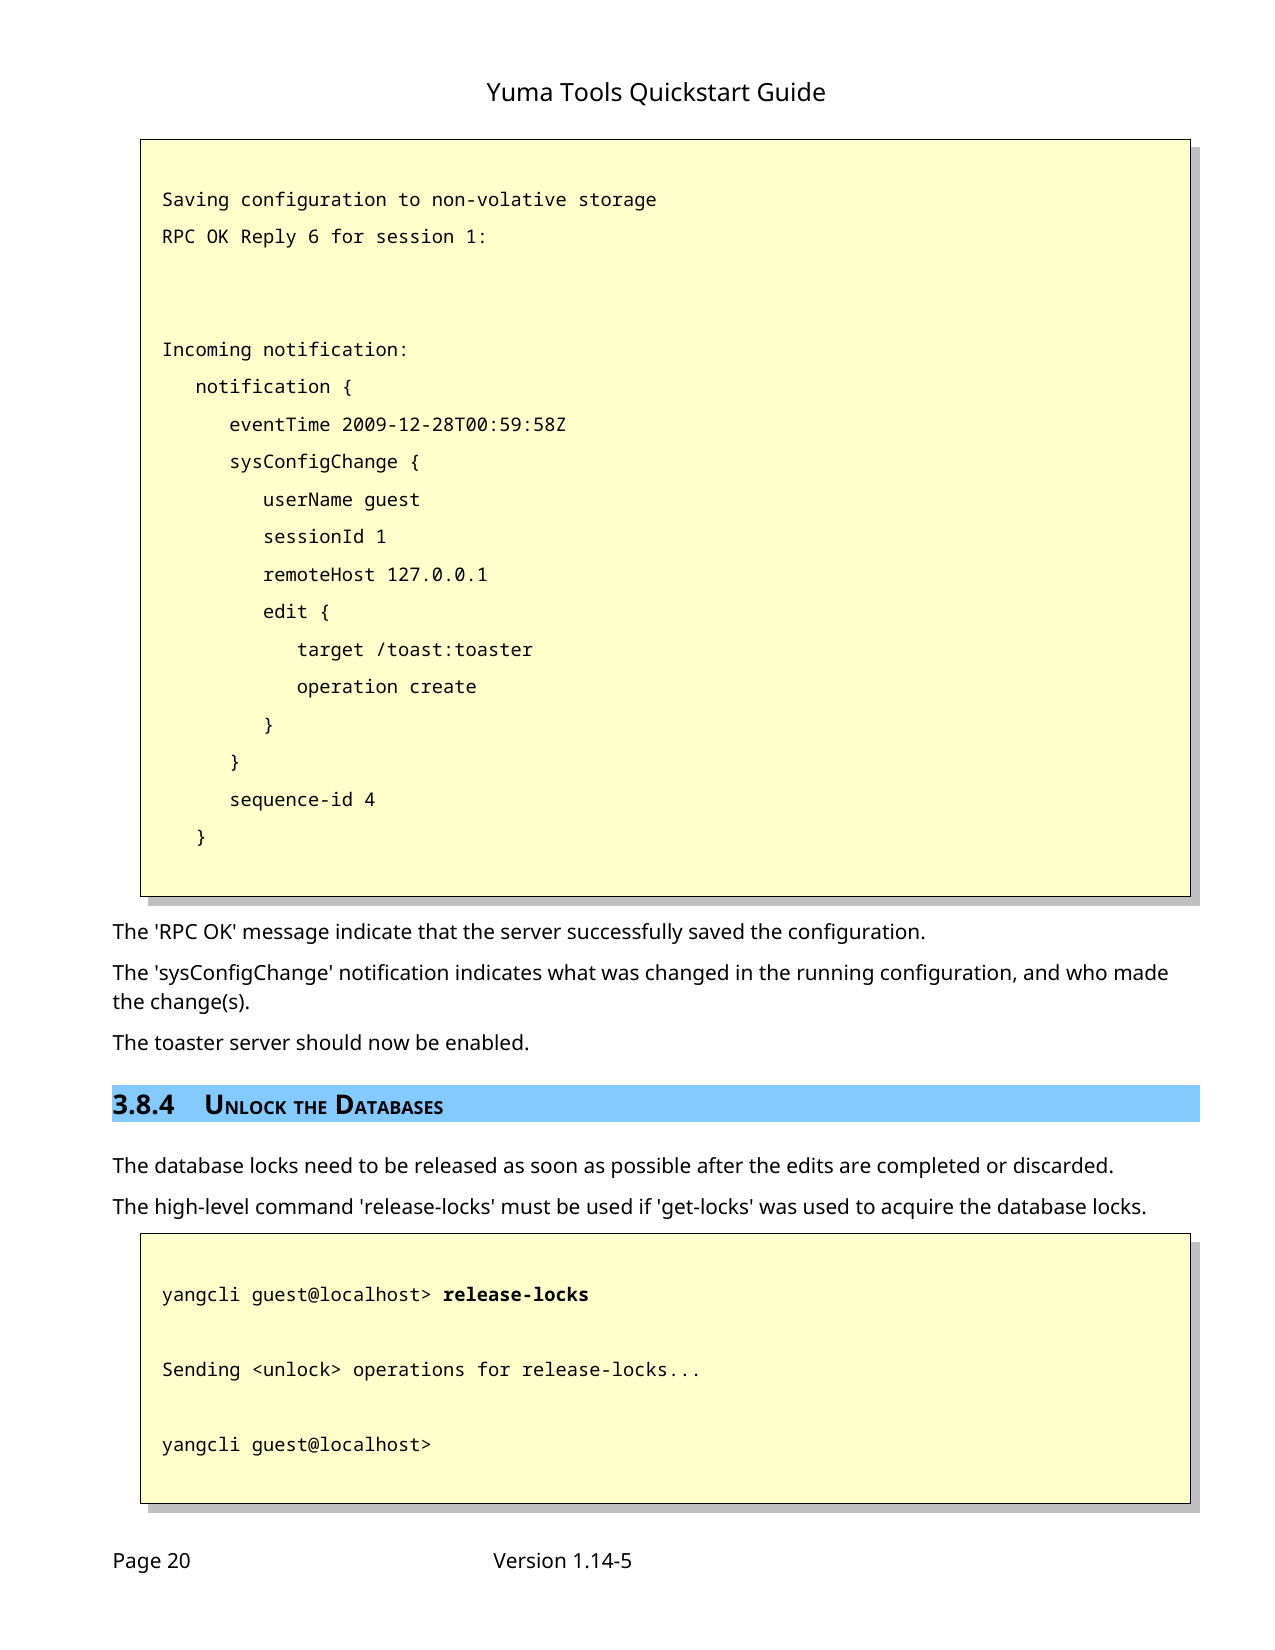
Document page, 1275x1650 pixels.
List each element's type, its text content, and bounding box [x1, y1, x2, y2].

text The 'RPC OK' message indicate that the server successfully saved the configuration. [112, 917, 1200, 946]
text notification { [141, 363, 1190, 399]
text yangcli guest@localhost> release-locks [141, 1271, 1190, 1306]
text } [141, 701, 1190, 737]
text } [141, 738, 1190, 774]
text The database locks need to be released as soon as possible after the edits are completed or discarded. [112, 1151, 1200, 1180]
text operation create [141, 663, 1190, 699]
text The high-level command 'release-locks' must be used if 'get-locks' was used to acquire the database locks. [112, 1192, 1200, 1221]
text eventTime 2009-12-28T00:59:58Z [141, 401, 1190, 437]
text RPC OK Reply 6 for session 1: [141, 213, 1190, 249]
text remoteHost 127.0.0.1 [141, 551, 1190, 587]
text The toaster server should now be enabled. [112, 1028, 1200, 1056]
text sequence-id 4 [141, 776, 1190, 812]
subtitle Unlock the Databases [112, 1085, 1200, 1122]
text userName guest [141, 476, 1190, 512]
text Incoming notification: [141, 326, 1190, 362]
text The 'sysConfigChange' notification indicates what was changed in the running configuration, and who made the change(s). [112, 958, 1200, 1015]
text Sending <unlock> operations for release-locks... [141, 1346, 1190, 1381]
text sessionId 1 [141, 513, 1190, 549]
text target /toast:toaster [141, 626, 1190, 662]
text Saving configuration to non-volative storage [141, 176, 1190, 212]
text edit { [141, 588, 1190, 624]
text sysConfigChange { [141, 438, 1190, 474]
text yangcli guest@localhost> [141, 1421, 1190, 1456]
text } [141, 813, 1190, 849]
